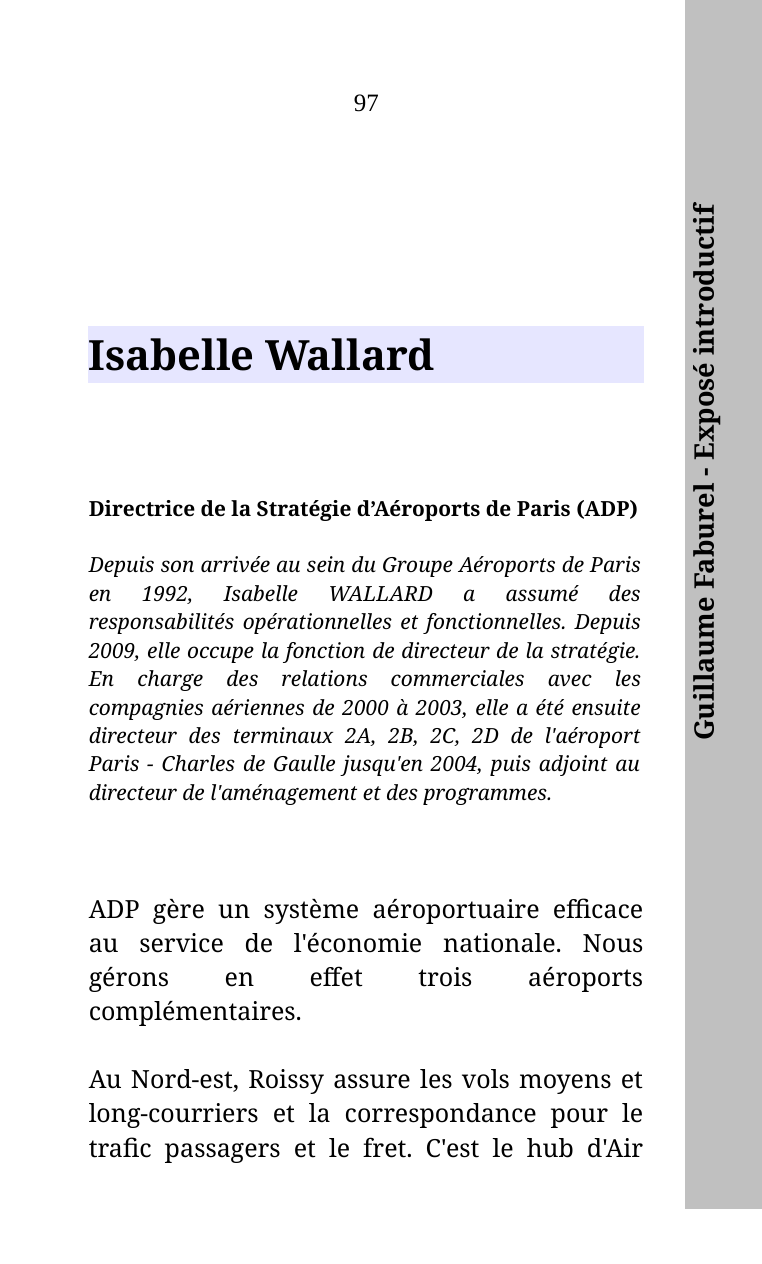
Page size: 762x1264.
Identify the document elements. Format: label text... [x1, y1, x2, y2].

text Guillaume Faburel - Exposé introductif [685, 187, 762, 741]
text Directrice de la Stratégie d’Aéroports de Paris (ADP) [88, 494, 644, 522]
text Depuis son arrivée au sein du Groupe Aéroports de Paris en 1992, Isabelle WALLARD a assumé des responsabilités opérationnelles et fonctionnelles. Depuis 2009, elle occupe la fonction de directeur de la stratégie. En charge des relations commerciales avec les compagnies aériennes de 2000 à 2003, elle a été ensuite directeur des terminaux 2A, 2B, 2C, 2D de l'aéroport Paris - Charles de Gaulle jusqu'en 2004, puis adjoint au directeur de l'aménagement et des programmes. [88, 551, 644, 806]
text Isabelle Wallard [88, 326, 644, 383]
text Au Nord-est, Roissy assure les vols moyens et long-courriers et la correspondance pour le trafic passagers et le fret. C'est le hub d'Air [88, 1062, 644, 1164]
text ADP gère un système aéroportuaire efficace au service de l'économie nationale. Nous gérons en effet trois aéroports complémentaires. [88, 892, 644, 1028]
